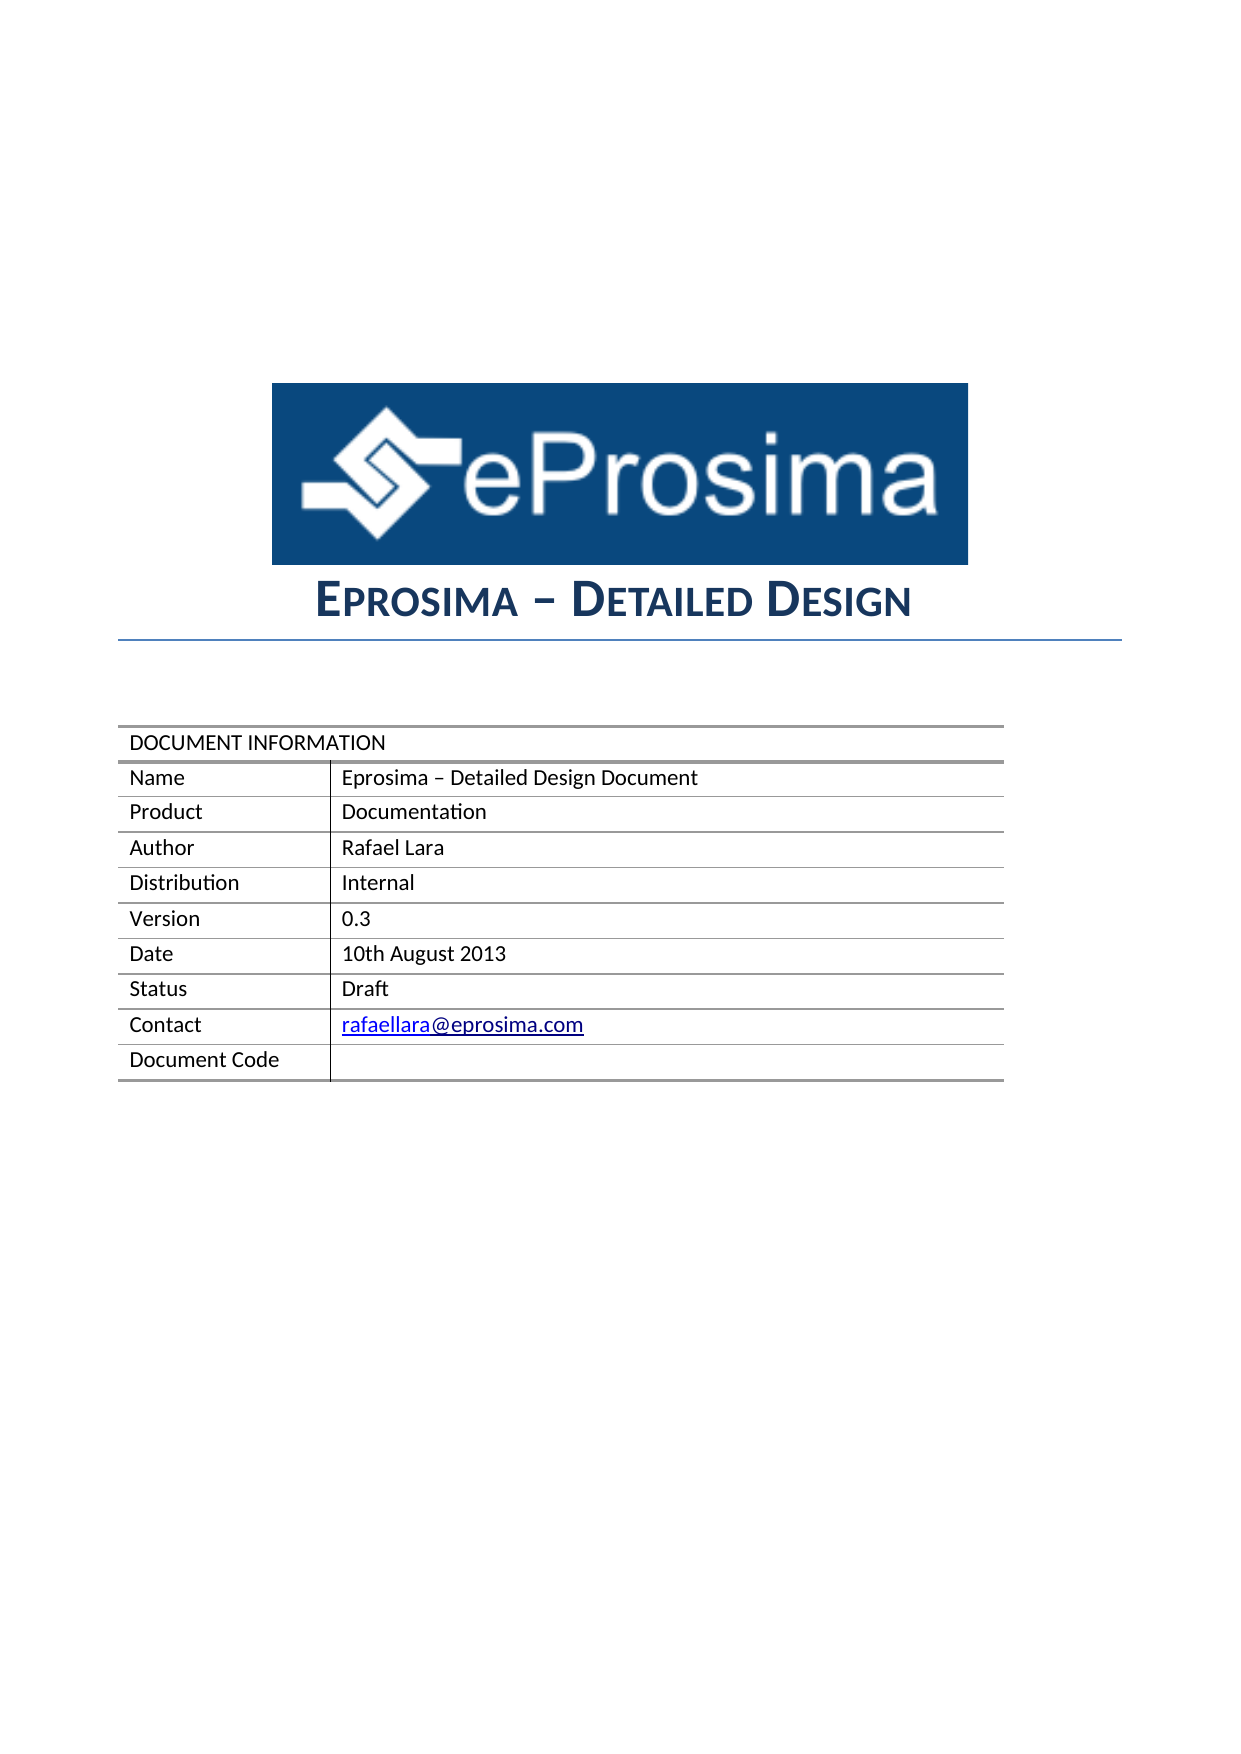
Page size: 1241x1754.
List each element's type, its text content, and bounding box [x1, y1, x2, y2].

table_cell 0.3 [331, 904, 1004, 937]
title Eprosima – Detailed Design [118, 565, 1122, 639]
table_cell Author [118, 833, 330, 867]
table_cell [331, 1045, 1004, 1079]
table_cell Version [118, 904, 330, 937]
table_cell Rafael Lara [331, 833, 1004, 867]
table_cell 10th August 2013 [331, 939, 1004, 973]
table_cell Draft [331, 975, 1004, 1008]
table_cell Product [118, 797, 330, 831]
table_cell Status [118, 975, 330, 1008]
table_header DOCUMENT INFORMATION [118, 728, 1004, 760]
table_cell Document Code [118, 1045, 330, 1079]
table_cell Documentation [331, 797, 1004, 831]
table_cell Distribution [118, 868, 330, 902]
table_cell Internal [331, 868, 1004, 902]
table_cell rafaellara@eprosima.com [331, 1010, 1004, 1044]
table_cell Contact [118, 1010, 330, 1044]
picture [272, 383, 969, 565]
table_cell Eprosima – Detailed Design Document [331, 764, 1004, 796]
table_cell Name [118, 764, 330, 796]
table_cell Date [118, 939, 330, 973]
